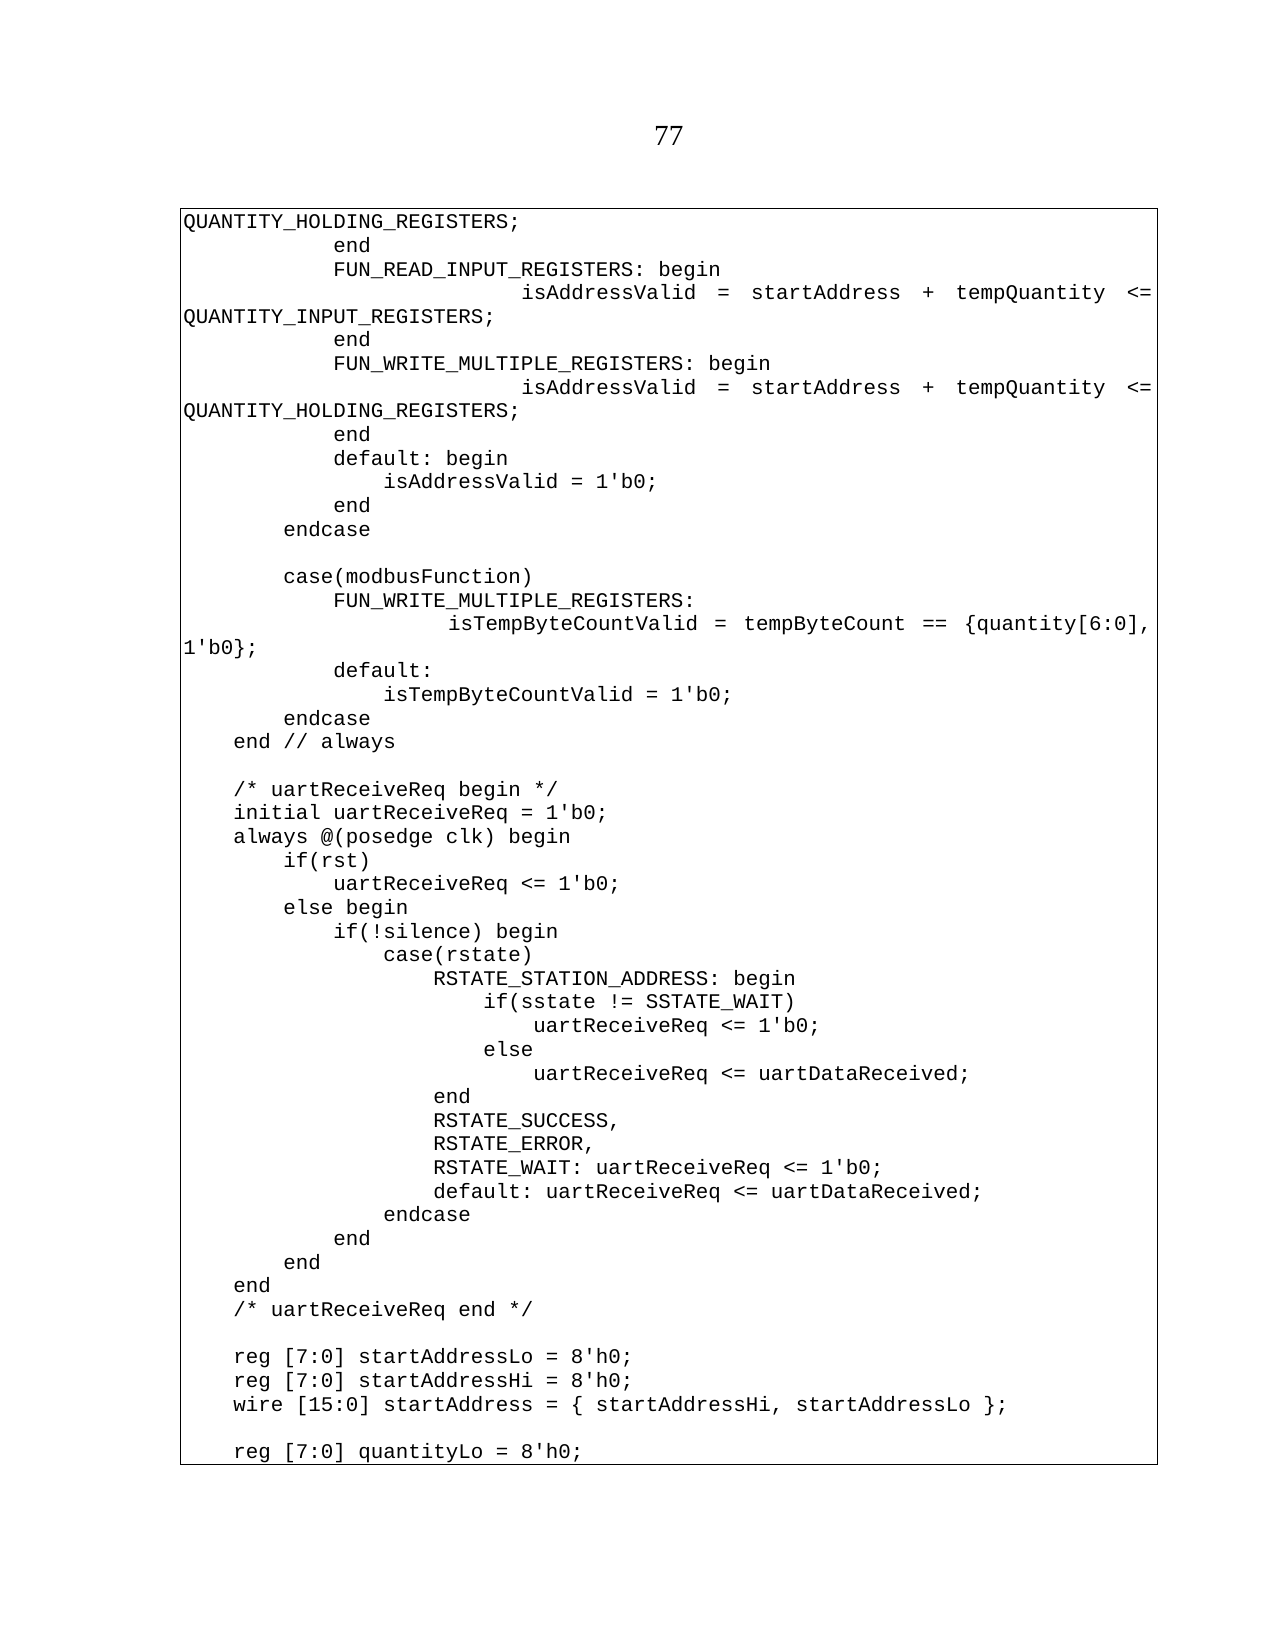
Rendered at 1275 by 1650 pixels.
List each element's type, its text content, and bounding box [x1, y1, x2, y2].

text uartReceiveReq <= 1'b0; [181, 1012, 1157, 1036]
text RSTATE_STATION_ADDRESS: begin [181, 965, 1157, 988]
text FUN_READ_INPUT_REGISTERS: begin [181, 255, 1157, 279]
text end [181, 232, 1157, 255]
text default: begin [181, 444, 1157, 468]
text end [181, 421, 1157, 444]
text endcase [181, 1201, 1157, 1225]
text default: [181, 657, 1157, 681]
text case(modbusFunction) [181, 563, 1157, 586]
text /* uartReceiveReq begin */ [181, 776, 1157, 799]
text isTempByteCountValid = tempByteCount == {quantity[6:0], 1'b0}; [181, 610, 1157, 657]
text RSTATE_ERROR, [181, 1130, 1157, 1154]
text if(rst) [181, 847, 1157, 870]
text RSTATE_WAIT: uartReceiveReq <= 1'b0; [181, 1154, 1157, 1178]
text else [181, 1036, 1157, 1059]
text initial uartReceiveReq = 1'b0; [181, 799, 1157, 823]
text reg [7:0] startAddressHi = 8'h0; [181, 1367, 1157, 1390]
text end [181, 326, 1157, 350]
text isAddressValid = 1'b0; [181, 468, 1157, 492]
text reg [7:0] startAddressLo = 8'h0; [181, 1343, 1157, 1367]
text wire [15:0] startAddress = { startAddressHi, startAddressLo }; [181, 1390, 1157, 1417]
text end [181, 1225, 1157, 1248]
text end [181, 1248, 1157, 1272]
text endcase [181, 516, 1157, 542]
text /* uartReceiveReq end */ [181, 1296, 1157, 1323]
text if(sstate != SSTATE_WAIT) [181, 988, 1157, 1012]
text isTempByteCountValid = 1'b0; [181, 681, 1157, 705]
text isAddressValid = startAddress + tempQuantity <= QUANTITY_HOLDING_REGISTERS; [181, 374, 1157, 421]
text end [181, 1083, 1157, 1107]
text else begin [181, 894, 1157, 917]
text default: uartReceiveReq <= uartDataReceived; [181, 1178, 1157, 1201]
text isAddressValid = startAddress + tempQuantity <= QUANTITY_INPUT_REGISTERS; [181, 279, 1157, 326]
text if(!silence) begin [181, 917, 1157, 941]
text QUANTITY_HOLDING_REGISTERS; [181, 209, 1157, 232]
text end [181, 1272, 1157, 1296]
text FUN_WRITE_MULTIPLE_REGISTERS: begin [181, 350, 1157, 374]
text always @(posedge clk) begin [181, 823, 1157, 847]
text reg [7:0] quantityLo = 8'h0; [181, 1438, 1157, 1464]
text endcase [181, 705, 1157, 728]
text uartReceiveReq <= uartDataReceived; [181, 1059, 1157, 1083]
text RSTATE_SUCCESS, [181, 1107, 1157, 1130]
text case(rstate) [181, 941, 1157, 965]
text end [181, 492, 1157, 516]
text FUN_WRITE_MULTIPLE_REGISTERS: [181, 586, 1157, 610]
text uartReceiveReq <= 1'b0; [181, 870, 1157, 894]
text end // always [181, 728, 1157, 755]
